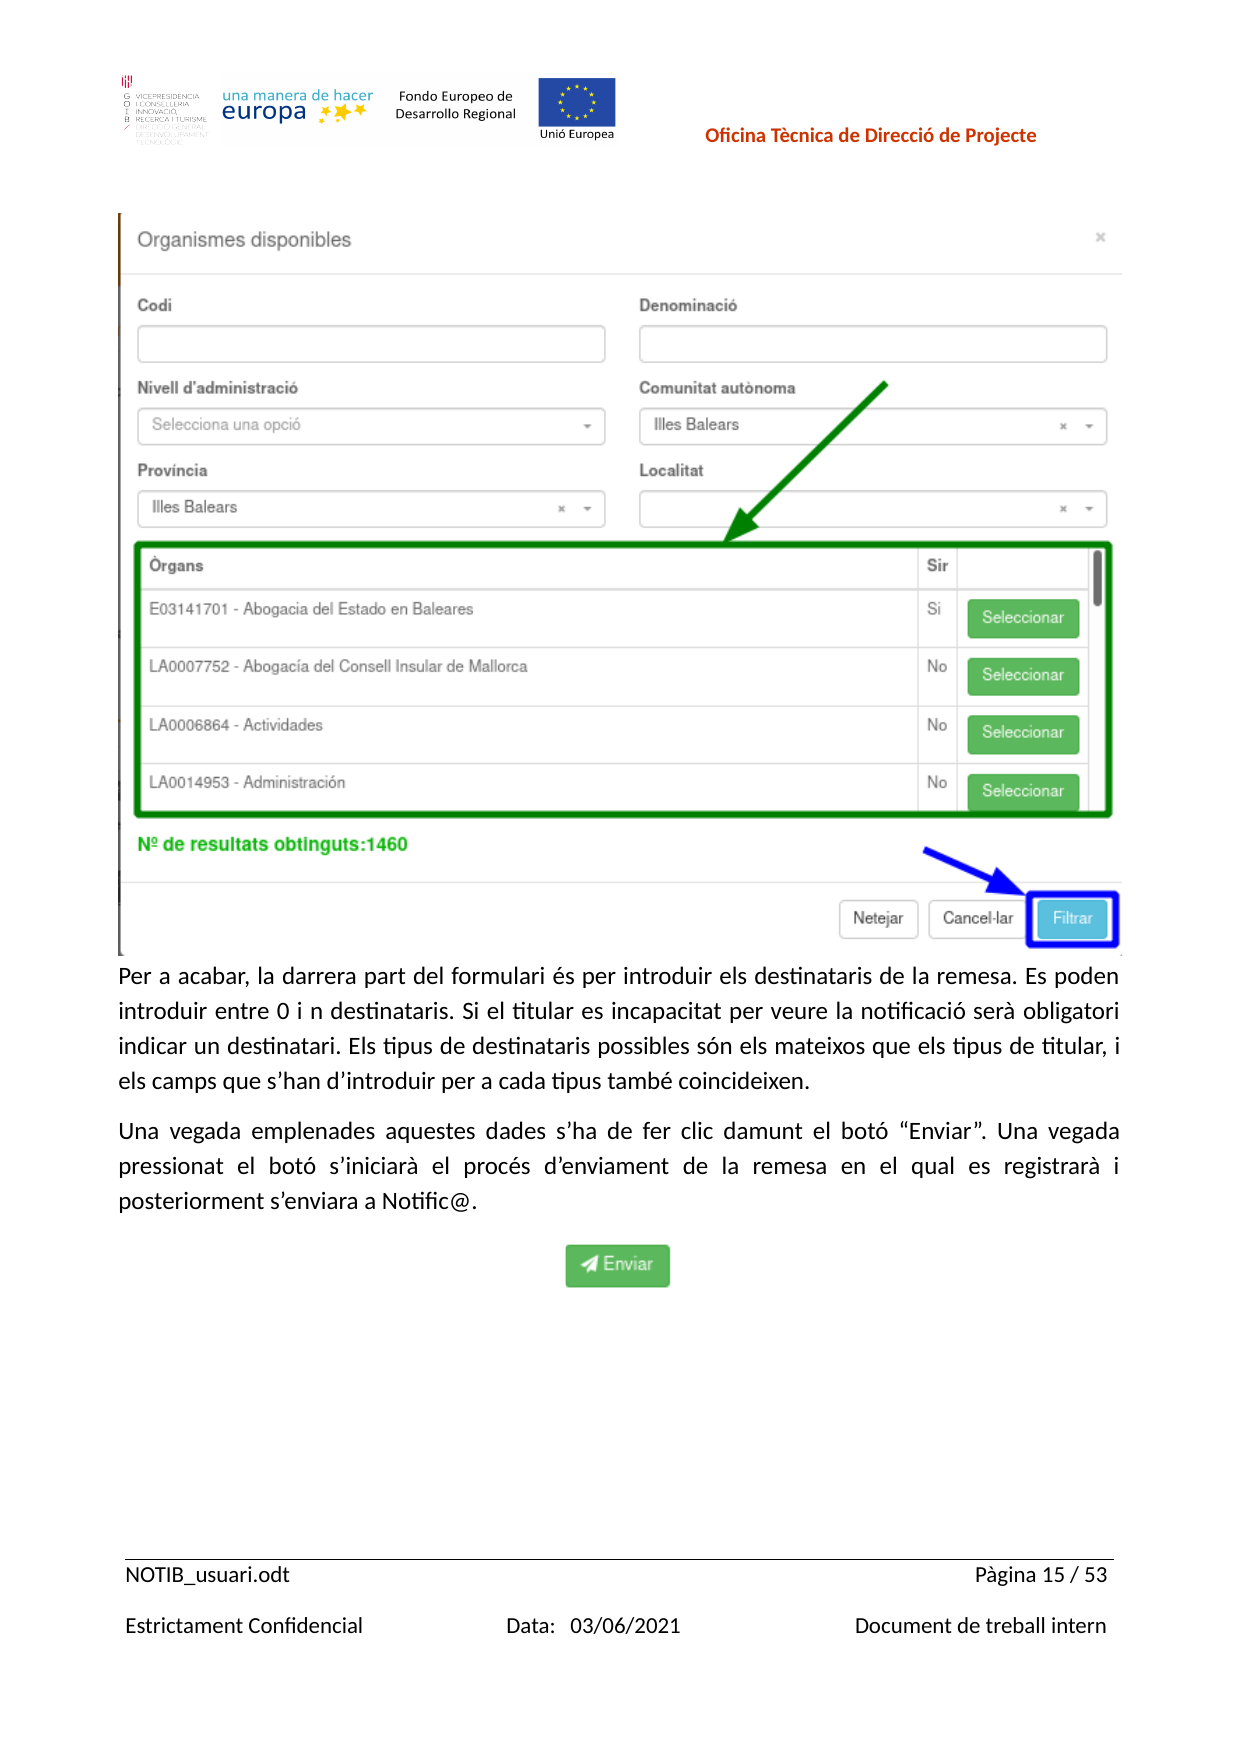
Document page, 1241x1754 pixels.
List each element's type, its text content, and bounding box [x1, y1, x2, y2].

text Una vegada emplenades aquestes dades s’ha de fer clic damunt el botó “Enviar”. Una vegada pressionat el botó s’iniciarà el procés d’enviament de la remesa en el qual es registrarà i posteriorment s’enviara a Notific@. [118, 1115, 1122, 1215]
picture [219, 73, 621, 147]
picture [118, 213, 1123, 956]
picture [565, 1234, 675, 1294]
picture [118, 73, 213, 147]
text Per a acabar, la darrera part del formulari és per introduir els destinataris de la remesa. Es poden introduir entre 0 i n destinataris. Si el titular es incapacitat per veure la notificació serà obligatori indicar un destinatari. Els tipus de destinataris possibles són els mateixos que els tipus de titular, i els camps que s’han d’introduir per a cada tipus també coincideixen. [118, 956, 1122, 1096]
